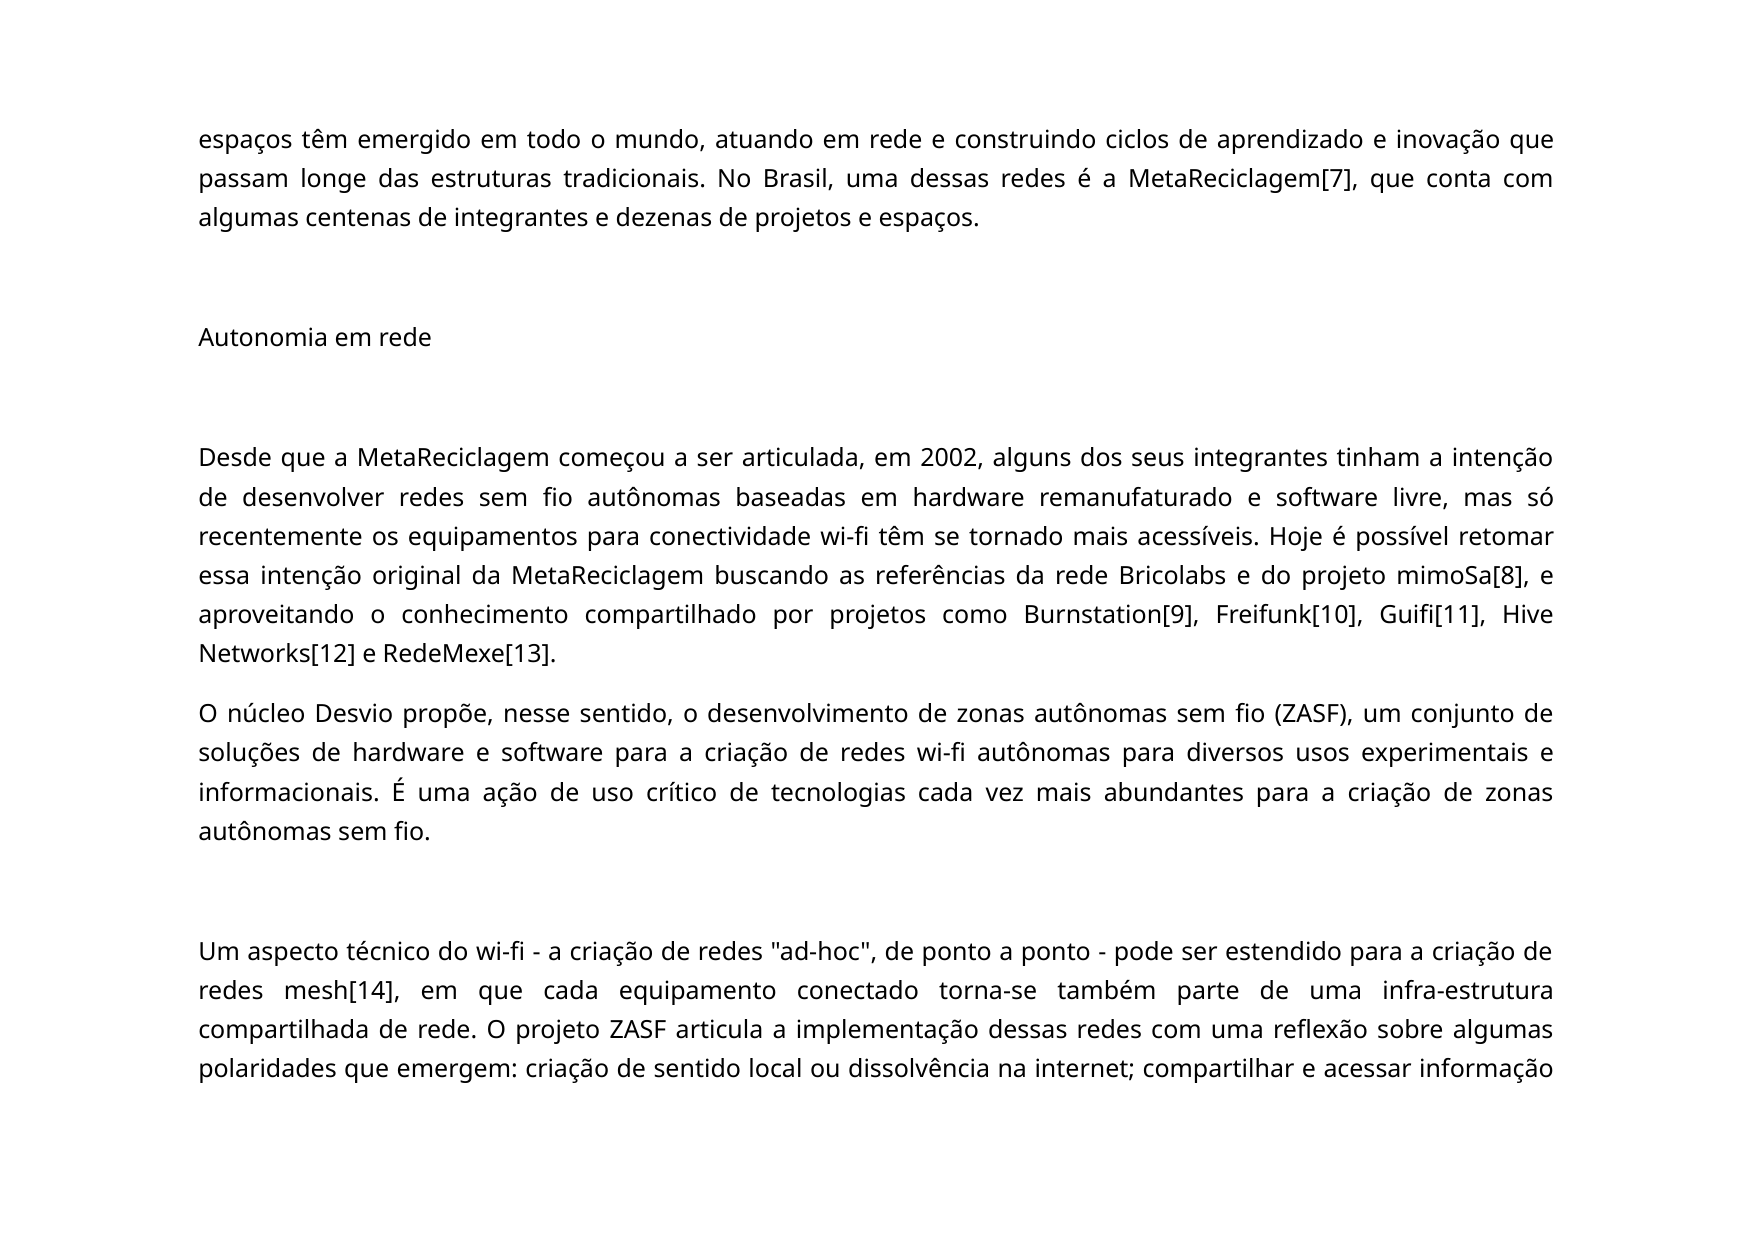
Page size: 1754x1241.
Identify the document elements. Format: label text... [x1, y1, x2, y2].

text O núcleo Desvio propõe, nesse sentido, o desenvolvimento de zonas autônomas sem fio (ZASF), um conjunto de soluções de hardware e software para a criação de redes wi-fi autônomas para diversos usos experimentais e informacionais. É uma ação de uso crítico de tecnologias cada vez mais abundantes para a criação de zonas autônomas sem fio. [198, 696, 1556, 847]
text espaços têm emergido em todo o mundo, atuando em rede e construindo ciclos de aprendizado e inovação que passam longe das estruturas tradicionais. No Brasil, uma dessas redes é a MetaReciclagem[7], que conta com algumas centenas de integrantes e dezenas de projetos e espaços. [198, 122, 1556, 234]
text Um aspecto técnico do wi-fi - a criação de redes "ad-hoc", de ponto a ponto - pode ser estendido para a criação de redes mesh[14], em que cada equipamento conectado torna-se também parte de uma infra-estrutura compartilhada de rede. O projeto ZASF articula a implementação dessas redes com uma reflexão sobre algumas polaridades que emergem: criação de sentido local ou dissolvência na internet; compartilhar e acessar informação [198, 933, 1556, 1085]
text Autonomia em rede [198, 320, 1556, 354]
text Desde que a MetaReciclagem começou a ser articulada, em 2002, alguns dos seus integrantes tinham a intenção de desenvolver redes sem fio autônomas baseadas em hardware remanufaturado e software livre, mas só recentemente os equipamentos para conectividade wi-fi têm se tornado mais acessíveis. Hoje é possível retomar essa intenção original da MetaReciclagem buscando as referências da rede Bricolabs e do projeto mimoSa[8], e aproveitando o conhecimento compartilhado por projetos como Burnstation[9], Freifunk[10], Guifi[11], Hive Networks[12] e RedeMexe[13]. [198, 440, 1556, 670]
